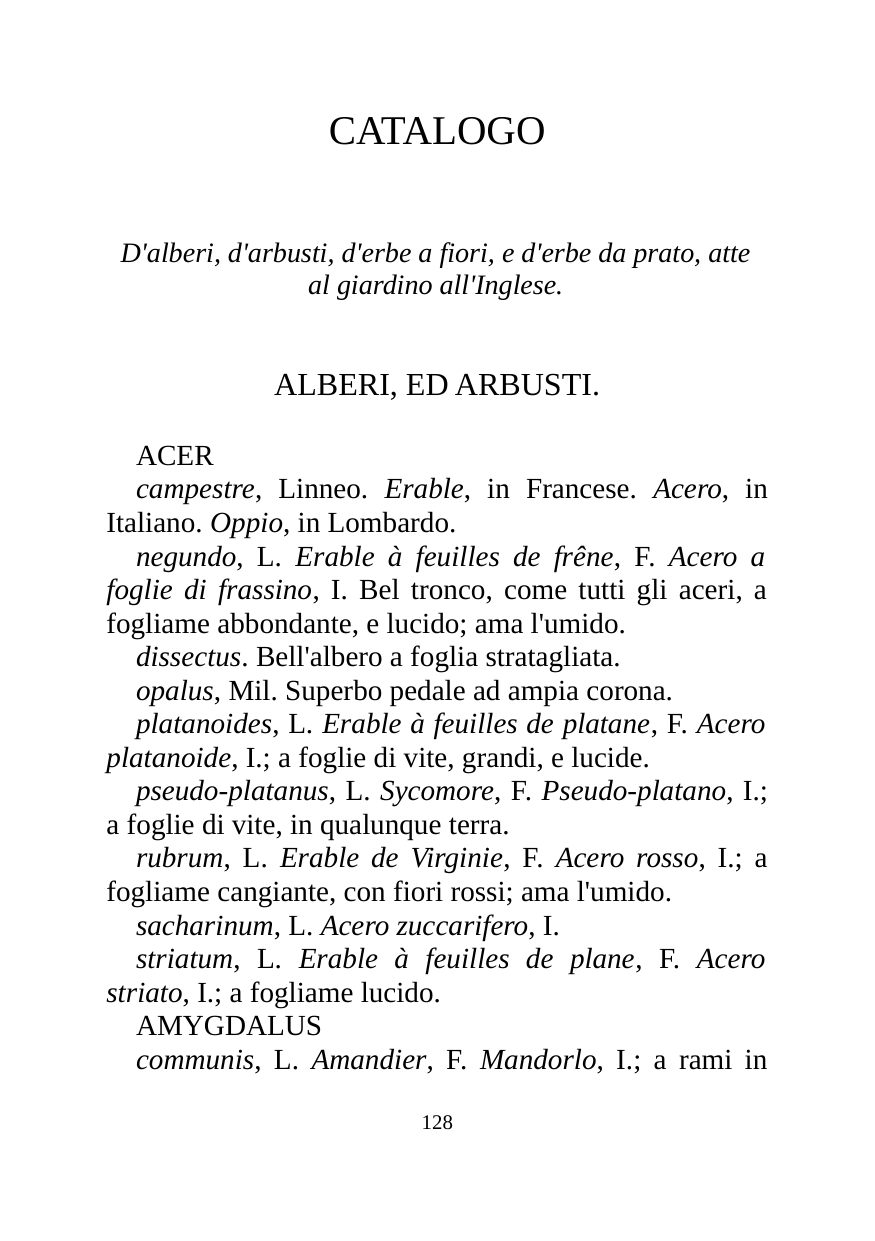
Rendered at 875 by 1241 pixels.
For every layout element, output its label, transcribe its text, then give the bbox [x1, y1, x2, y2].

text platanoides, L. Erable à feuilles de platane, F. Acero platanoide, I.; a foglie di vite, grandi, e lucide. [106, 706, 768, 773]
text rubrum, L. Erable de Virginie, F. Acero rosso, I.; a fogliame cangiante, con fiori rossi; ama l'umido. [106, 841, 768, 908]
text AMYGDALUS [106, 1008, 768, 1042]
text sacharinum, L. Acero zuccarifero, I. [106, 908, 768, 941]
subtitle D'alberi, d'arbusti, d'erbe a fiori, e d'erbe da prato, atte al giardino all'Inglese. [106, 236, 768, 301]
text negundo, L. Erable à feuilles de frêne, F. Acero a foglie di frassino, I. Bel tronco, come tutti gli aceri, a fogliame abbondante, e lucido; ama l'umido. [106, 539, 768, 639]
text ACER [106, 438, 768, 472]
text opalus, Mil. Superbo pedale ad ampia corona. [106, 673, 768, 706]
text campestre, Linneo. Erable, in Francese. Acero, in Italiano. Oppio, in Lombardo. [106, 472, 768, 539]
text pseudo-platanus, L. Sycomore, F. Pseudo-platano, I.; a foglie di vite, in qualunque terra. [106, 773, 768, 841]
text striatum, L. Erable à feuilles de plane, F. Acero striato, I.; a fogliame lucido. [106, 941, 768, 1008]
text dissectus. Bell'albero a foglia stratagliata. [106, 639, 768, 673]
subtitle ALBERI, ED ARBUSTI. [106, 366, 768, 403]
text communis, L. Amandier, F. Mandorlo, I.; a rami in [106, 1042, 768, 1075]
subtitle CATALOGO [106, 106, 768, 153]
